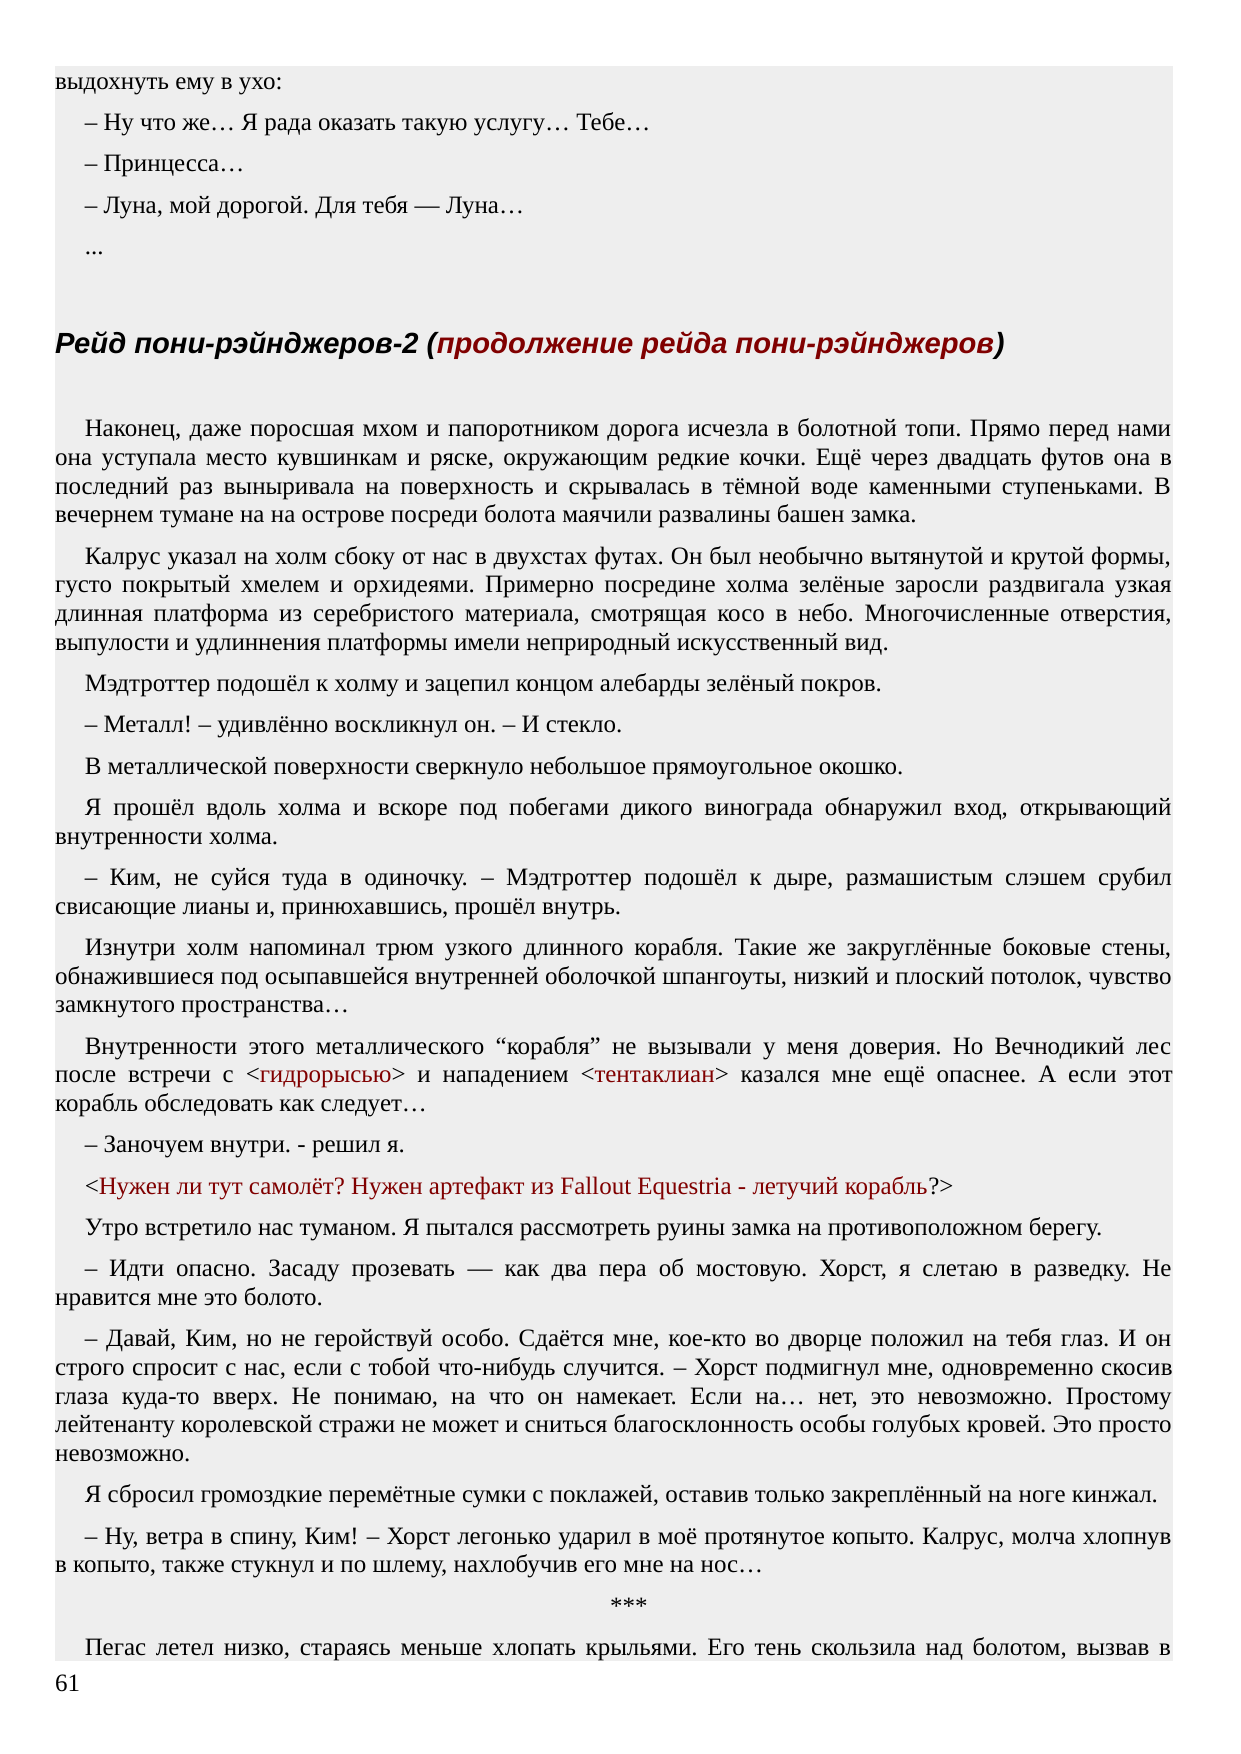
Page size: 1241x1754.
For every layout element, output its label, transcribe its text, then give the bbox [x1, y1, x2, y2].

text Наконец, даже поросшая мхом и папоротником дорога исчезла в болотной топи. Прямо перед нами она уступала место кувшинкам и ряске, окружающим редкие кочки. Ещё через двадцать футов она в последний раз выныривала на поверхность и скрывалась в тёмной воде каменными ступеньками. В вечернем тумане на на острове посреди болота маячили развалины башен замка. [55, 413, 1173, 528]
text – Идти опасно. Засаду прозевать — как два пера об мостовую. Хорст, я слетаю в разведку. Не нравится мне это болото. [55, 1253, 1173, 1311]
text выдохнуть ему в ухо: [55, 66, 1173, 95]
subtitle Рейд пони-рэйнджеров-2 (продолжение рейда пони-рэйнджеров) [55, 326, 1173, 359]
text Внутренности этого металлического “корабля” не вызывали у меня доверия. Но Вечнодикий лес после встречи с <гидрорысью> и нападением <тентаклиан> казался мне ещё опаснее. А если этот корабль обследовать как следует… [55, 1031, 1173, 1117]
text <Нужен ли тут самолёт? Нужен артефакт из Fallout Equestria - летучий корабль?> [55, 1171, 1173, 1199]
text *** [55, 1591, 1173, 1619]
text – Луна, мой дорогой. Для тебя — Луна… [55, 190, 1173, 218]
text Утро встретило нас туманом. Я пытался рассмотреть руины замка на противоположном берегу. [55, 1212, 1173, 1241]
text ... [55, 231, 1173, 260]
text Изнутри холм напоминал трюм узкого длинного корабля. Такие же закруглённые боковые стены, обнажившиеся под осыпавшейся внутренней оболочкой шпангоуты, низкий и плоский потолок, чувство замкнутого пространства… [55, 932, 1173, 1018]
text – Ну, ветра в спину, Ким! – Хорст легонько ударил в моё протянутое копыто. Калрус, молча хлопнув в копыто, также стукнул и по шлему, нахлобучив его мне на нос… [55, 1521, 1173, 1578]
text – Принцесса… [55, 148, 1173, 177]
text Я сбросил громоздкие перемётные сумки с поклажей, оставив только закреплённый на ноге кинжал. [55, 1479, 1173, 1508]
text Калрус указал на холм сбоку от нас в двухстах футах. Он был необычно вытянутой и крутой формы, густо покрытый хмелем и орхидеями. Примерно посредине холма зелёные заросли раздвигала узкая длинная платформа из серебристого материала, смотрящая косо в небо. Многочисленные отверстия, выпулости и удлиннения платформы имели неприродный искусственный вид. [55, 541, 1173, 656]
text – Заночуем внутри. - решил я. [55, 1129, 1173, 1158]
text Мэдтроттер подошёл к холму и зацепил концом алебарды зелёный покров. [55, 668, 1173, 697]
text – Металл! – удивлённо воскликнул он. – И стекло. [55, 709, 1173, 738]
text – Давай, Ким, но не геройствуй особо. Сдаётся мне, кое-кто во дворце положил на тебя глаз. И он строго спросит с нас, если с тобой что-нибудь случится. – Хорст подмигнул мне, одновременно скосив глаза куда-то вверх. Не понимаю, на что он намекает. Если на… нет, это невозможно. Простому лейтенанту королевской стражи не может и сниться благосклонность особы голубых кровей. Это просто невозможно. [55, 1323, 1173, 1467]
text В металлической поверхности сверкнуло небольшое прямоугольное окошко. [55, 751, 1173, 779]
text – Ким, не суйся туда в одиночку. – Мэдтроттер подошёл к дыре, размашистым слэшем срубил свисающие лианы и, принюхавшись, прошёл внутрь. [55, 862, 1173, 919]
text Я прошёл вдоль холма и вскоре под побегами дикого винограда обнаружил вход, открывающий внутренности холма. [55, 792, 1173, 849]
text Пегас летел низко, стараясь меньше хлопать крыльями. Его тень скользила над болотом, вызвав в [55, 1632, 1173, 1661]
text – Ну что же… Я рада оказать такую услугу… Тебе… [55, 107, 1173, 136]
